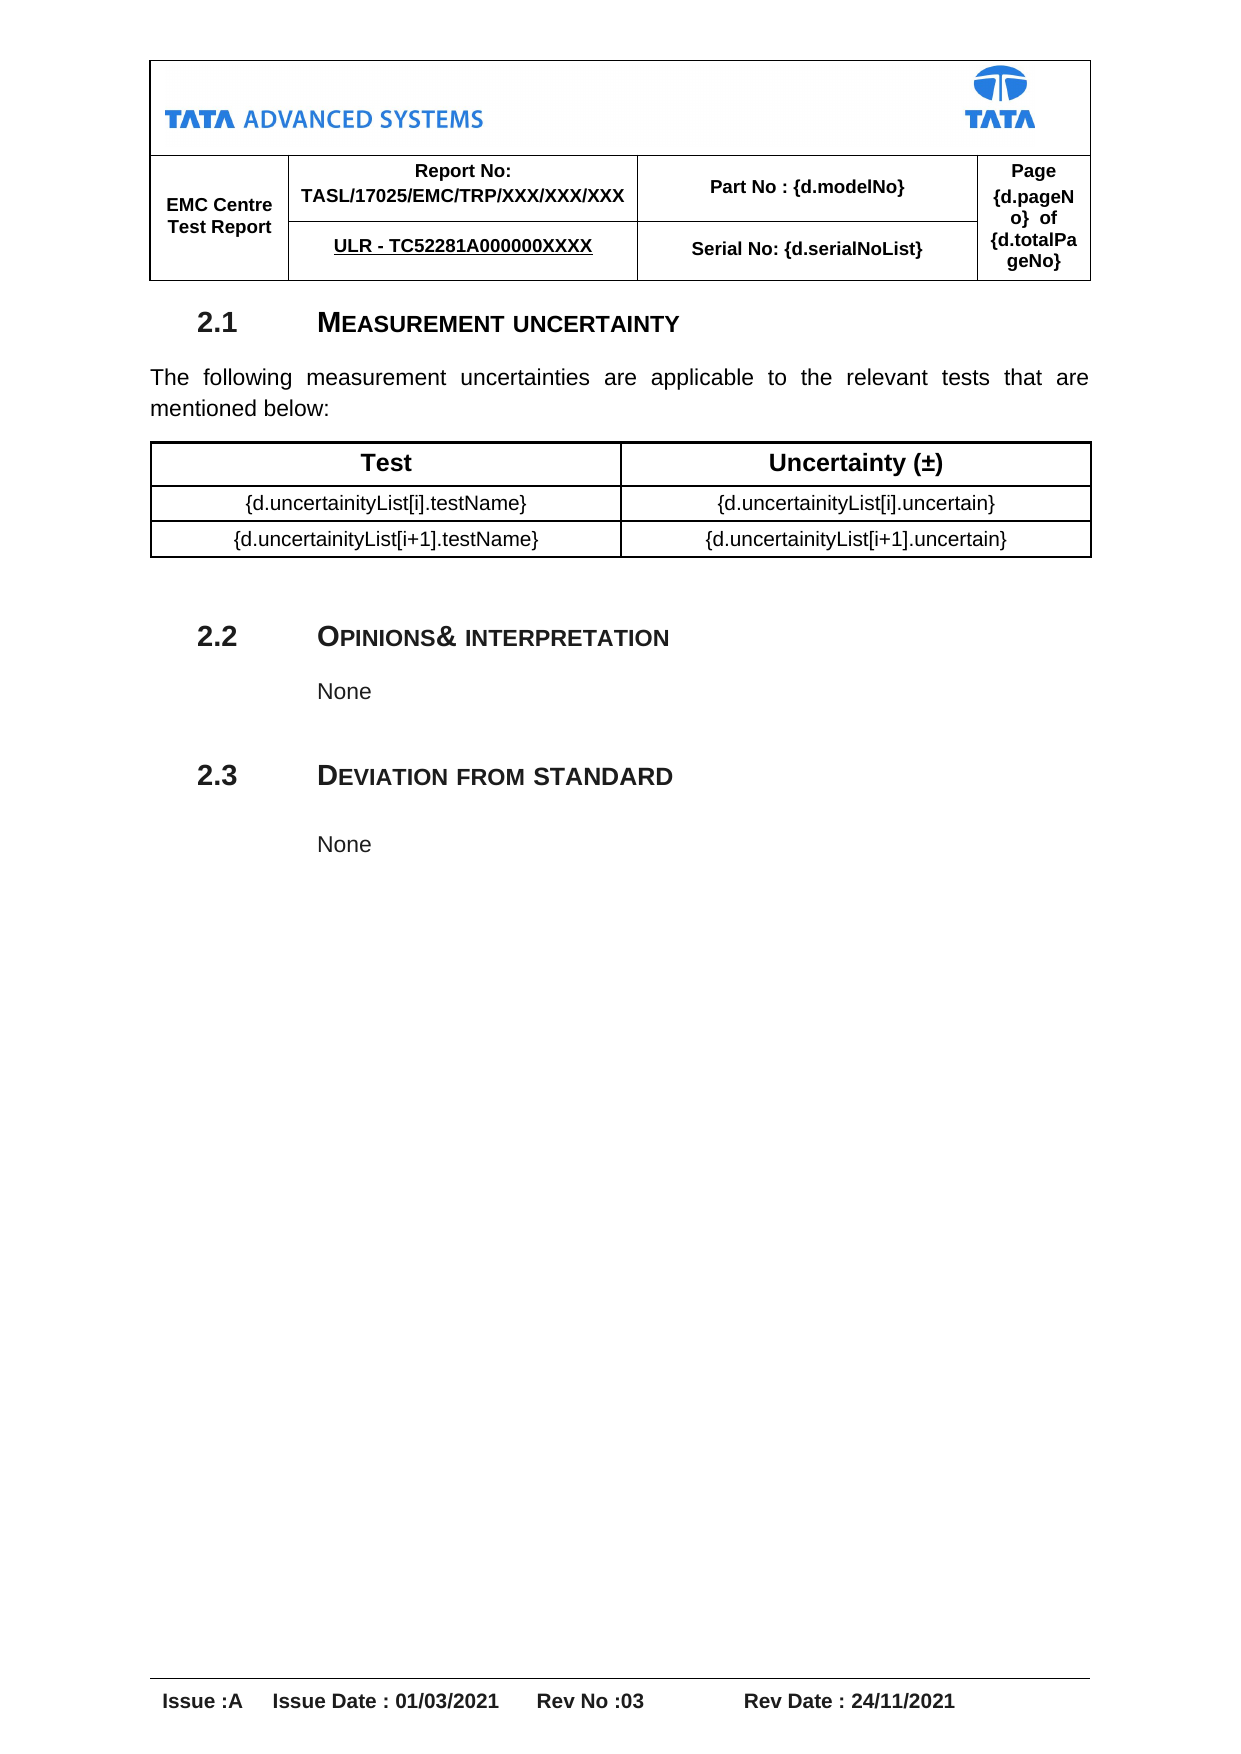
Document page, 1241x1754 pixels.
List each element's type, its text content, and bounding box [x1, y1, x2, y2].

text The following measurement uncertainties are applicable to the relevant tests that are mentioned below: [150, 364, 1090, 421]
subtitle Opinions& interpretation [197, 619, 1090, 652]
picture [165, 65, 1035, 147]
subtitle Measurement uncertainty [197, 305, 1090, 339]
table_header Uncertainty (±) [622, 444, 1090, 485]
table_cell {d.uncertainityList[i].uncertain} [622, 487, 1090, 520]
table_cell {d.uncertainityList[i].testName} [152, 487, 620, 520]
table_header Test [152, 444, 620, 485]
table_cell {d.uncertainityList[i+1].testName} [152, 522, 620, 556]
table_cell {d.uncertainityList[i+1].uncertain} [622, 522, 1090, 556]
text None [317, 678, 1090, 704]
text None [300, 831, 1090, 858]
subtitle Deviation from STANDARD [197, 758, 1090, 791]
